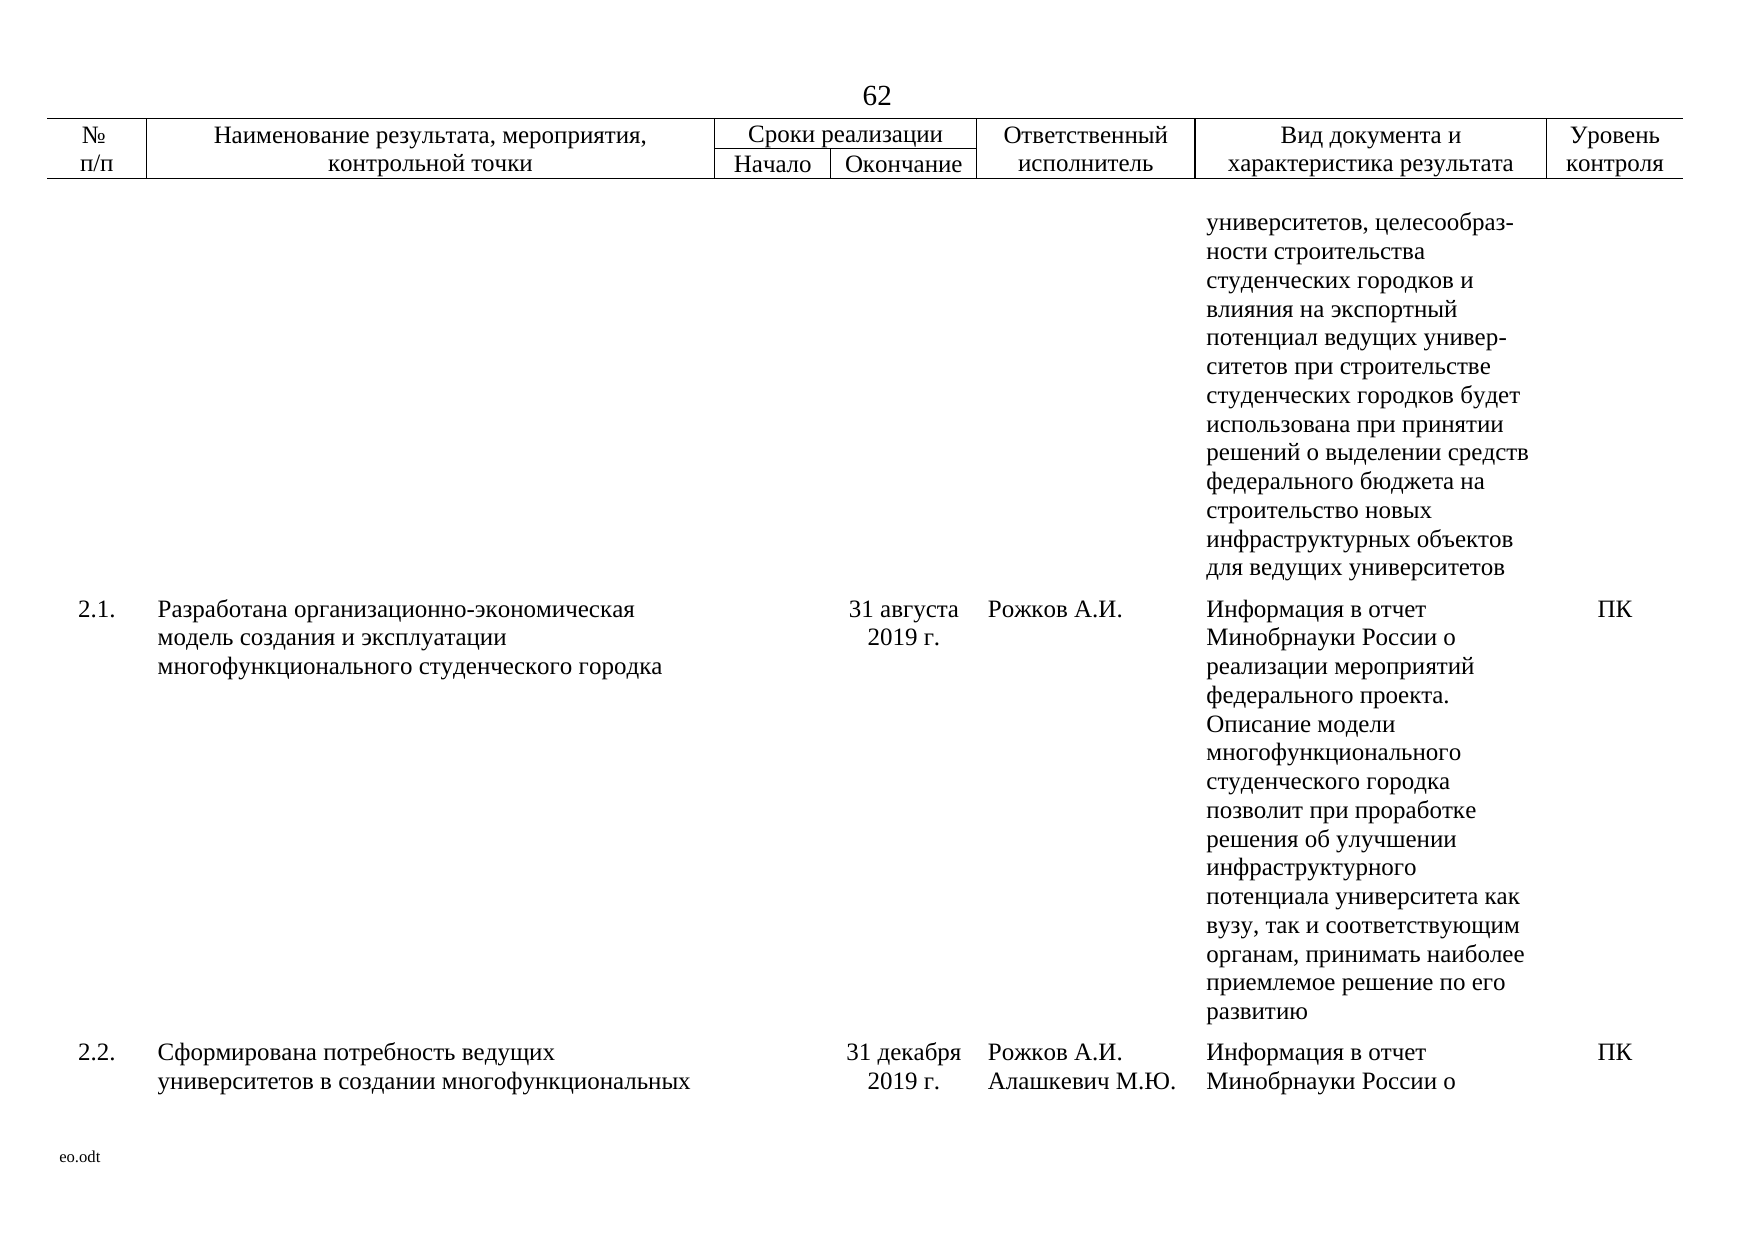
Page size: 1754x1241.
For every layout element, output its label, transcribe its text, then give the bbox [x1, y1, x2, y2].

table_cell 31 августа 2019 г. [831, 594, 976, 1037]
table_cell 2.2. [47, 1038, 146, 1107]
table_header № п/п [47, 119, 146, 178]
table_cell университетов, целесообраз­ности строительства студенческих городков и влияния на экспортный потенциал ведущих универ­ситетов при строительстве студенческих городков будет использована при принятии решений о выделении средств федерального бюджета на строительство новых инфраструктурных объектов для ведущих университетов [1195, 208, 1546, 594]
table_cell [47, 179, 146, 207]
table_cell Разработана организационно-экономическая модель создания и эксплуатации многофункционального студенческого городка [146, 594, 714, 1037]
table_header Уровень контроля [1547, 119, 1683, 178]
table_header Сроки реализации [715, 119, 976, 148]
table_cell Сформирована потребность ведущих университетов в создании многофункциональных [146, 1038, 714, 1107]
table_cell [976, 208, 1195, 594]
table_cell Информация в отчет Минобрнауки России о [1195, 1038, 1546, 1107]
table_cell [47, 208, 146, 594]
table_cell [831, 179, 976, 207]
table_cell [146, 179, 714, 207]
table_cell ПК [1546, 1038, 1683, 1107]
table_cell [1546, 179, 1683, 207]
table_cell 2.1. [47, 594, 146, 1037]
table_cell Рожков А.И. [976, 594, 1195, 1037]
table_cell [831, 208, 976, 594]
table_cell [714, 179, 831, 207]
table_cell [714, 594, 831, 1037]
table_header Наименование результата, мероприятия, контрольной точки [147, 119, 714, 178]
table_cell Окончание [831, 149, 976, 178]
table_cell Информация в отчет Минобрнауки России о реализации мероприятий федерального проекта. Описание модели многофункционального студенческого городка позволит при проработке решения об улучшении инфраструктурного потенциала университета как вузу, так и соответствующим органам, принимать наиболее приемлемое решение по его развитию [1195, 594, 1546, 1037]
table_cell [1195, 179, 1546, 207]
table_cell [714, 208, 831, 594]
table_cell Рожков А.И. Алашкевич М.Ю. [976, 1038, 1195, 1107]
table_cell [1546, 208, 1683, 594]
table_header Ответственный исполнитель [977, 119, 1194, 178]
table_cell Начало [715, 149, 830, 178]
table_cell [146, 208, 714, 594]
table_cell [976, 179, 1195, 207]
table_cell [714, 1038, 831, 1107]
table_header Вид документа и характеристика результата [1196, 119, 1546, 178]
table_cell 31 декабря 2019 г. [831, 1038, 976, 1107]
table_cell ПК [1546, 594, 1683, 1037]
